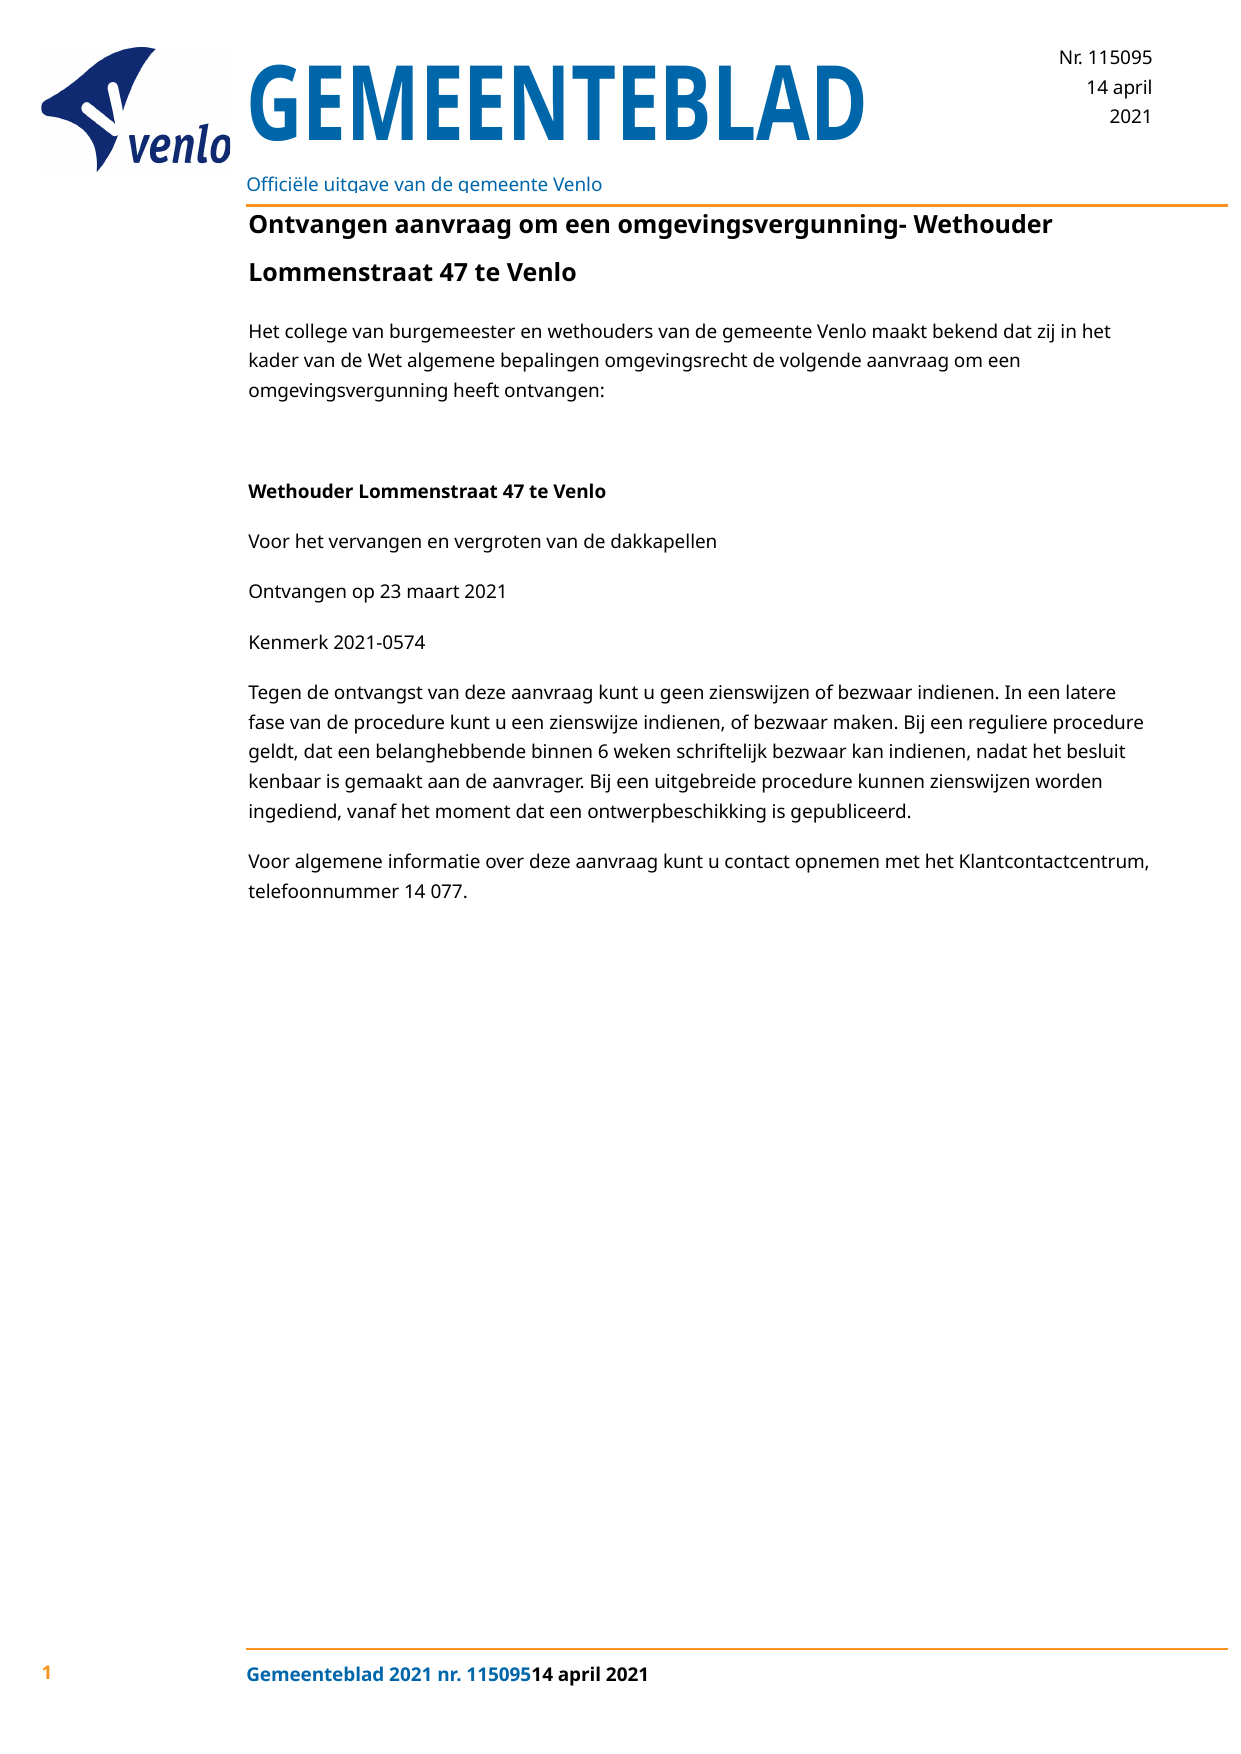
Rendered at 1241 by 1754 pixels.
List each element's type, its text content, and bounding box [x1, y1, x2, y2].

text Voor het vervangen en vergroten van de dakkapellen [248, 528, 1152, 554]
text Het college van burgemeester en wethouders van de gemeente Venlo maakt bekend dat zij in het kader van de Wet algemene bepalingen omgevingsrecht de volgende aanvraag om een omgevingsvergunning heeft ontvangen: [248, 318, 1152, 403]
text Tegen de ontvangst van deze aanvraag kunt u geen zienswijzen of bezwaar indienen. In een latere fase van de procedure kunt u een zienswijze indienen, of bezwaar maken. Bij een reguliere procedure geldt, dat een belanghebbende binnen 6 weken schriftelijk bezwaar kan indienen, nadat het besluit kenbaar is gemaakt aan de aanvrager. Bij een uitgebreide procedure kunnen zienswijzen worden ingediend, vanaf het moment dat een ontwerpbeschikking is gepubliceerd. [248, 679, 1152, 824]
text Ontvangen aanvraag om een omgevingsvergunning- Wethouder Lommenstraat 47 te Venlo [248, 207, 1152, 288]
text Wethouder Lommenstraat 47 te Venlo [248, 478, 1152, 504]
text Kenmerk 2021-0574 [248, 629, 1152, 655]
text Voor algemene informatie over deze aanvraag kunt u contact opnemen met het Klantcontactcentrum, telefoonnummer 14 077. [248, 848, 1152, 904]
picture [41, 47, 231, 172]
text Ontvangen op 23 maart 2021 [248, 579, 1152, 604]
